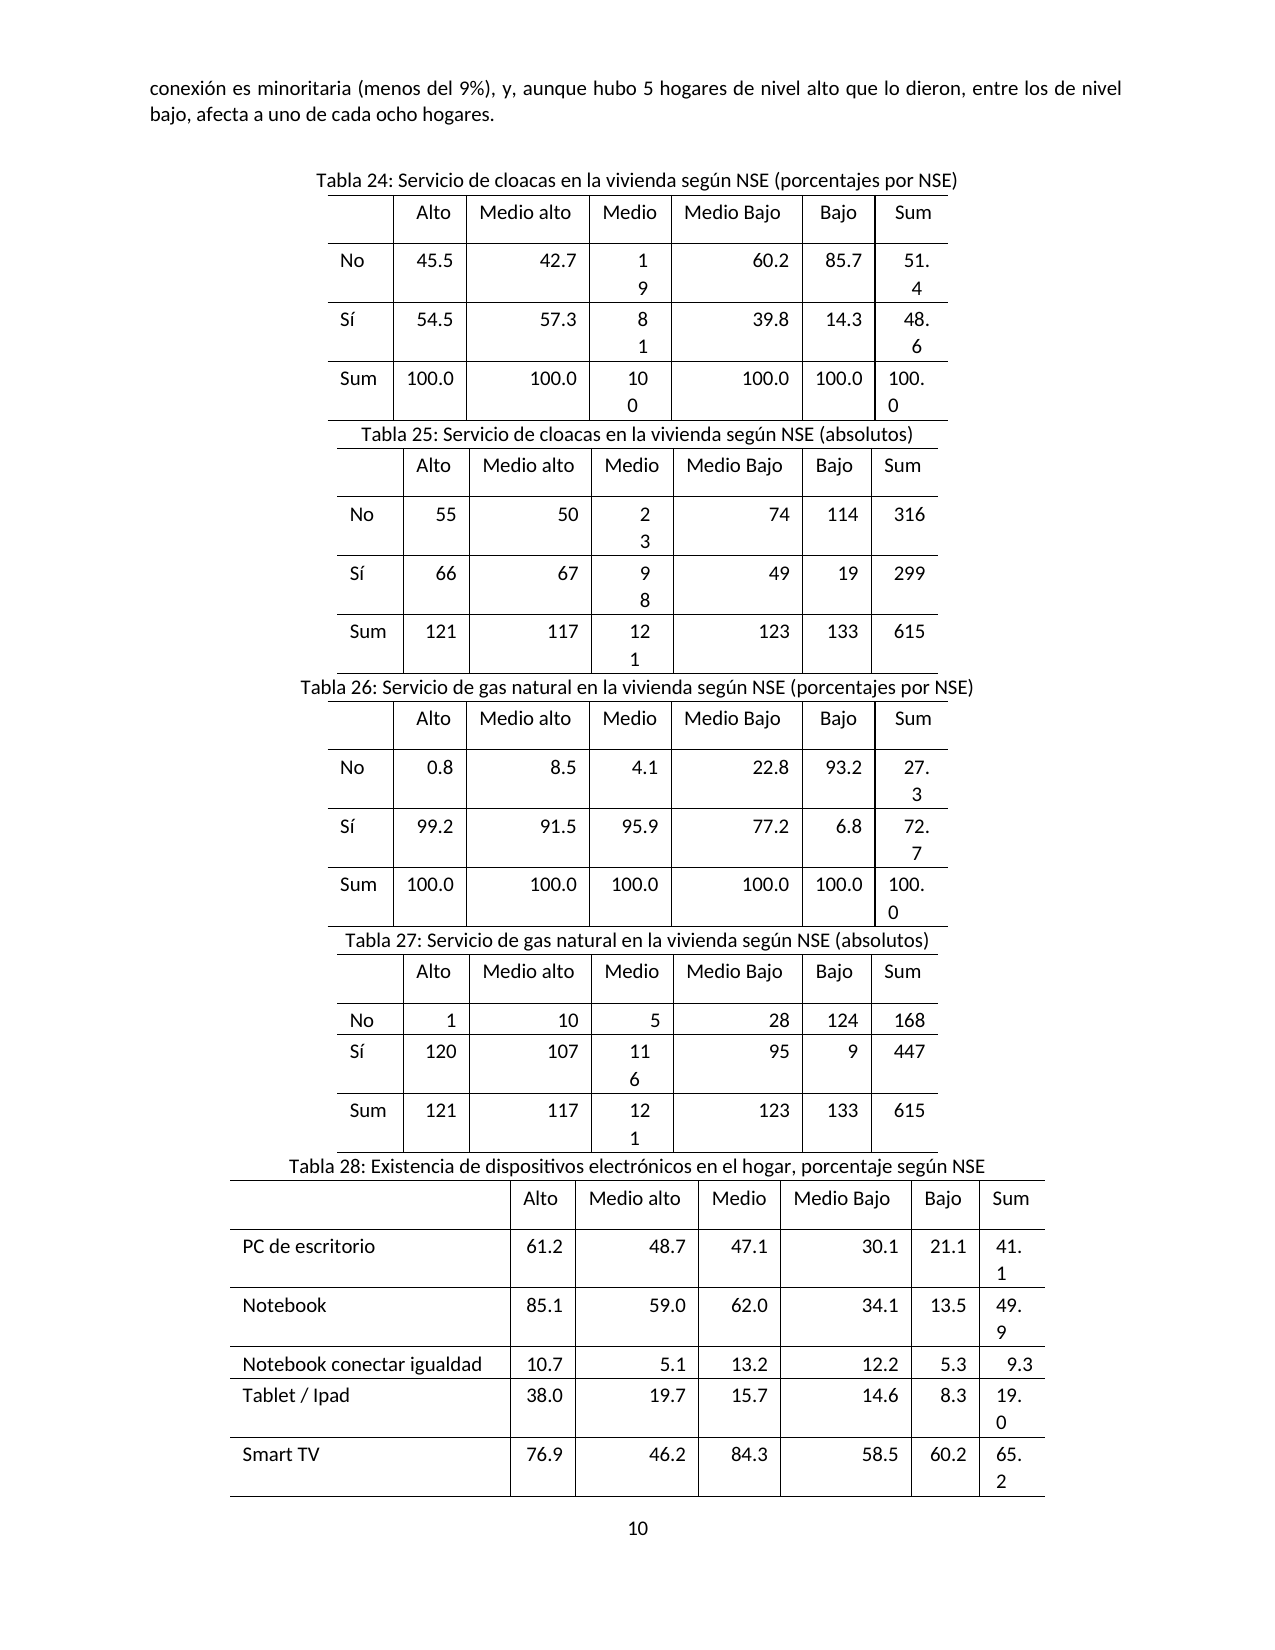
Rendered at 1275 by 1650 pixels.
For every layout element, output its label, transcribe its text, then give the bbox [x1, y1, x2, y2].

table_header Medio alto [467, 196, 589, 243]
table_cell 67 [470, 556, 591, 614]
table_cell 14.6 [781, 1379, 911, 1437]
table_cell 100.0 [803, 362, 874, 420]
table_cell 39.8 [672, 303, 802, 361]
table_cell 116 [592, 1035, 673, 1093]
table_cell 42.7 [467, 244, 589, 302]
table_header Bajo [803, 702, 874, 749]
text Tabla 26: Servicio de gas natural en la vivienda según NSE (porcentajes por NSE) [150, 674, 1125, 699]
table_cell 121 [592, 1094, 673, 1152]
table_cell 133 [803, 615, 871, 673]
table_cell 100.0 [803, 868, 874, 926]
table_cell 28 [674, 1004, 802, 1034]
table_cell 30.1 [781, 1230, 911, 1287]
table_cell 49 [674, 556, 802, 614]
table_cell 59.0 [576, 1288, 698, 1346]
table_cell 58.5 [781, 1438, 911, 1496]
table_cell 60.2 [672, 244, 802, 302]
table_cell 8.3 [912, 1379, 979, 1437]
table_cell 6.8 [803, 809, 874, 867]
table_cell No [328, 244, 393, 302]
table_cell 168 [872, 1004, 938, 1034]
table_cell 19 [590, 244, 671, 302]
table_cell 60.2 [912, 1438, 979, 1496]
table_header Medio [590, 702, 671, 749]
table_cell 316 [872, 497, 938, 555]
table_cell 45.5 [394, 244, 466, 302]
table_cell No [337, 497, 403, 555]
table_header Sum [872, 955, 938, 1002]
table_cell 51.4 [876, 244, 948, 302]
table_cell 9 [803, 1035, 871, 1093]
table_cell Sí [337, 1035, 403, 1093]
table_header Medio alto [470, 449, 591, 496]
table_cell 27.3 [876, 750, 948, 808]
table_header Medio alto [576, 1181, 698, 1228]
table_cell 13.5 [912, 1288, 979, 1346]
table_header Sum [872, 449, 938, 496]
table_cell 46.2 [576, 1438, 698, 1496]
table_cell 62.0 [699, 1288, 780, 1346]
table_header Alto [511, 1181, 575, 1228]
table_cell 72.7 [876, 809, 948, 867]
table_cell 0.8 [394, 750, 466, 808]
table_cell 100.0 [394, 868, 466, 926]
table_cell PC de escritorio [230, 1230, 510, 1287]
table_cell 85.7 [803, 244, 874, 302]
table_header Bajo [803, 955, 871, 1002]
text Tabla 27: Servicio de gas natural en la vivienda según NSE (absolutos) [150, 927, 1125, 952]
table_cell 100.0 [467, 362, 589, 420]
table_cell 95.9 [590, 809, 671, 867]
table_cell 133 [803, 1094, 871, 1152]
table_cell 19.7 [576, 1379, 698, 1437]
table_header Bajo [803, 196, 874, 243]
text Tabla 28: Existencia de dispositivos electrónicos en el hogar, porcentaje según NSE [150, 1153, 1125, 1178]
table_cell 15.7 [699, 1379, 780, 1437]
table_cell No [337, 1004, 403, 1034]
table_cell 14.3 [803, 303, 874, 361]
table_header [328, 196, 393, 243]
table_cell 8.5 [467, 750, 589, 808]
table_cell 5.1 [576, 1347, 698, 1378]
table_header Medio [592, 955, 673, 1002]
table_cell Sí [337, 556, 403, 614]
table_header Medio [592, 449, 673, 496]
table_header Medio Bajo [672, 702, 802, 749]
table_header Medio alto [467, 702, 589, 749]
text Tabla 24: Servicio de cloacas en la vivienda según NSE (porcentajes por NSE) [150, 168, 1125, 193]
table_cell 120 [404, 1035, 469, 1093]
table_cell 19 [803, 556, 871, 614]
table_cell 57.3 [467, 303, 589, 361]
table_cell 99.2 [394, 809, 466, 867]
table_cell Smart TV [230, 1438, 510, 1496]
table_cell 13.2 [699, 1347, 780, 1378]
table_cell Tablet / Ipad [230, 1379, 510, 1437]
table_cell Notebook [230, 1288, 510, 1346]
table_header [328, 702, 393, 749]
table_cell 117 [470, 615, 591, 673]
table_cell Sum [328, 868, 393, 926]
table_cell 95 [674, 1035, 802, 1093]
table_cell 98 [592, 556, 673, 614]
table_cell 84.3 [699, 1438, 780, 1496]
text Tabla 25: Servicio de cloacas en la vivienda según NSE (absolutos) [150, 421, 1125, 446]
table_cell 100 [590, 362, 671, 420]
table_cell Notebook conectar igualdad [230, 1347, 510, 1378]
table_cell 121 [404, 615, 469, 673]
table_cell 114 [803, 497, 871, 555]
table_cell 12.2 [781, 1347, 911, 1378]
table_header Alto [404, 955, 469, 1002]
table_header Medio Bajo [672, 196, 802, 243]
table_cell Sum [337, 615, 403, 673]
table_header Bajo [912, 1181, 979, 1228]
table_cell 41.1 [980, 1230, 1045, 1287]
table_cell Sum [337, 1094, 403, 1152]
table_cell 54.5 [394, 303, 466, 361]
table_cell Sum [328, 362, 393, 420]
text conexión es minoritaria (menos del 9%), y, aunque hubo 5 hogares de nivel alto que lo dieron, entre los de nivel bajo, afecta a uno de cada ocho hogares. [149, 75, 1125, 127]
table_header Alto [394, 702, 466, 749]
table_cell No [328, 750, 393, 808]
table_cell 76.9 [511, 1438, 575, 1496]
table_cell 77.2 [672, 809, 802, 867]
table_cell 5.3 [912, 1347, 979, 1378]
table_header Alto [394, 196, 466, 243]
table_cell 55 [404, 497, 469, 555]
table_header Medio [590, 196, 671, 243]
table_cell 9.3 [980, 1347, 1045, 1378]
table_cell 38.0 [511, 1379, 575, 1437]
table_cell 100.0 [876, 868, 948, 926]
table_cell 21.1 [912, 1230, 979, 1287]
table_cell 100.0 [672, 362, 802, 420]
table_header Sum [876, 196, 948, 243]
table_cell 66 [404, 556, 469, 614]
table_header [337, 955, 403, 1002]
table_cell 615 [872, 1094, 938, 1152]
table_cell 447 [872, 1035, 938, 1093]
table_cell 93.2 [803, 750, 874, 808]
table_cell 299 [872, 556, 938, 614]
table_cell 615 [872, 615, 938, 673]
table_cell 47.1 [699, 1230, 780, 1287]
table_cell 1 [404, 1004, 469, 1034]
table_cell 50 [470, 497, 591, 555]
table_cell Sí [328, 809, 393, 867]
table_header Sum [876, 702, 948, 749]
table_cell 22.8 [672, 750, 802, 808]
table_cell 5 [592, 1004, 673, 1034]
table_cell 65.2 [980, 1438, 1045, 1496]
table_cell 23 [592, 497, 673, 555]
table_header Bajo [803, 449, 871, 496]
table_cell 10.7 [511, 1347, 575, 1378]
table_header Sum [980, 1181, 1045, 1228]
table_cell 74 [674, 497, 802, 555]
table_cell 123 [674, 615, 802, 673]
table_header Medio [699, 1181, 780, 1228]
table_cell 19.0 [980, 1379, 1045, 1437]
table_header [337, 449, 403, 496]
table_cell 107 [470, 1035, 591, 1093]
table_cell 48.6 [876, 303, 948, 361]
table_cell 81 [590, 303, 671, 361]
table_cell 34.1 [781, 1288, 911, 1346]
table_cell 85.1 [511, 1288, 575, 1346]
table_cell 117 [470, 1094, 591, 1152]
table_header Medio alto [470, 955, 591, 1002]
table_cell 61.2 [511, 1230, 575, 1287]
table_cell 100.0 [590, 868, 671, 926]
table_cell 124 [803, 1004, 871, 1034]
table_cell 100.0 [672, 868, 802, 926]
table_cell 100.0 [876, 362, 948, 420]
table_header Medio Bajo [674, 955, 802, 1002]
table_cell 100.0 [394, 362, 466, 420]
table_cell Sí [328, 303, 393, 361]
table_cell 49.9 [980, 1288, 1045, 1346]
table_cell 48.7 [576, 1230, 698, 1287]
table_header Medio Bajo [781, 1181, 911, 1228]
table_cell 121 [404, 1094, 469, 1152]
table_header Medio Bajo [674, 449, 802, 496]
table_header Alto [404, 449, 469, 496]
table_cell 100.0 [467, 868, 589, 926]
table_cell 123 [674, 1094, 802, 1152]
table_cell 4.1 [590, 750, 671, 808]
table_header [230, 1181, 510, 1228]
table_cell 10 [470, 1004, 591, 1034]
table_cell 121 [592, 615, 673, 673]
table_cell 91.5 [467, 809, 589, 867]
